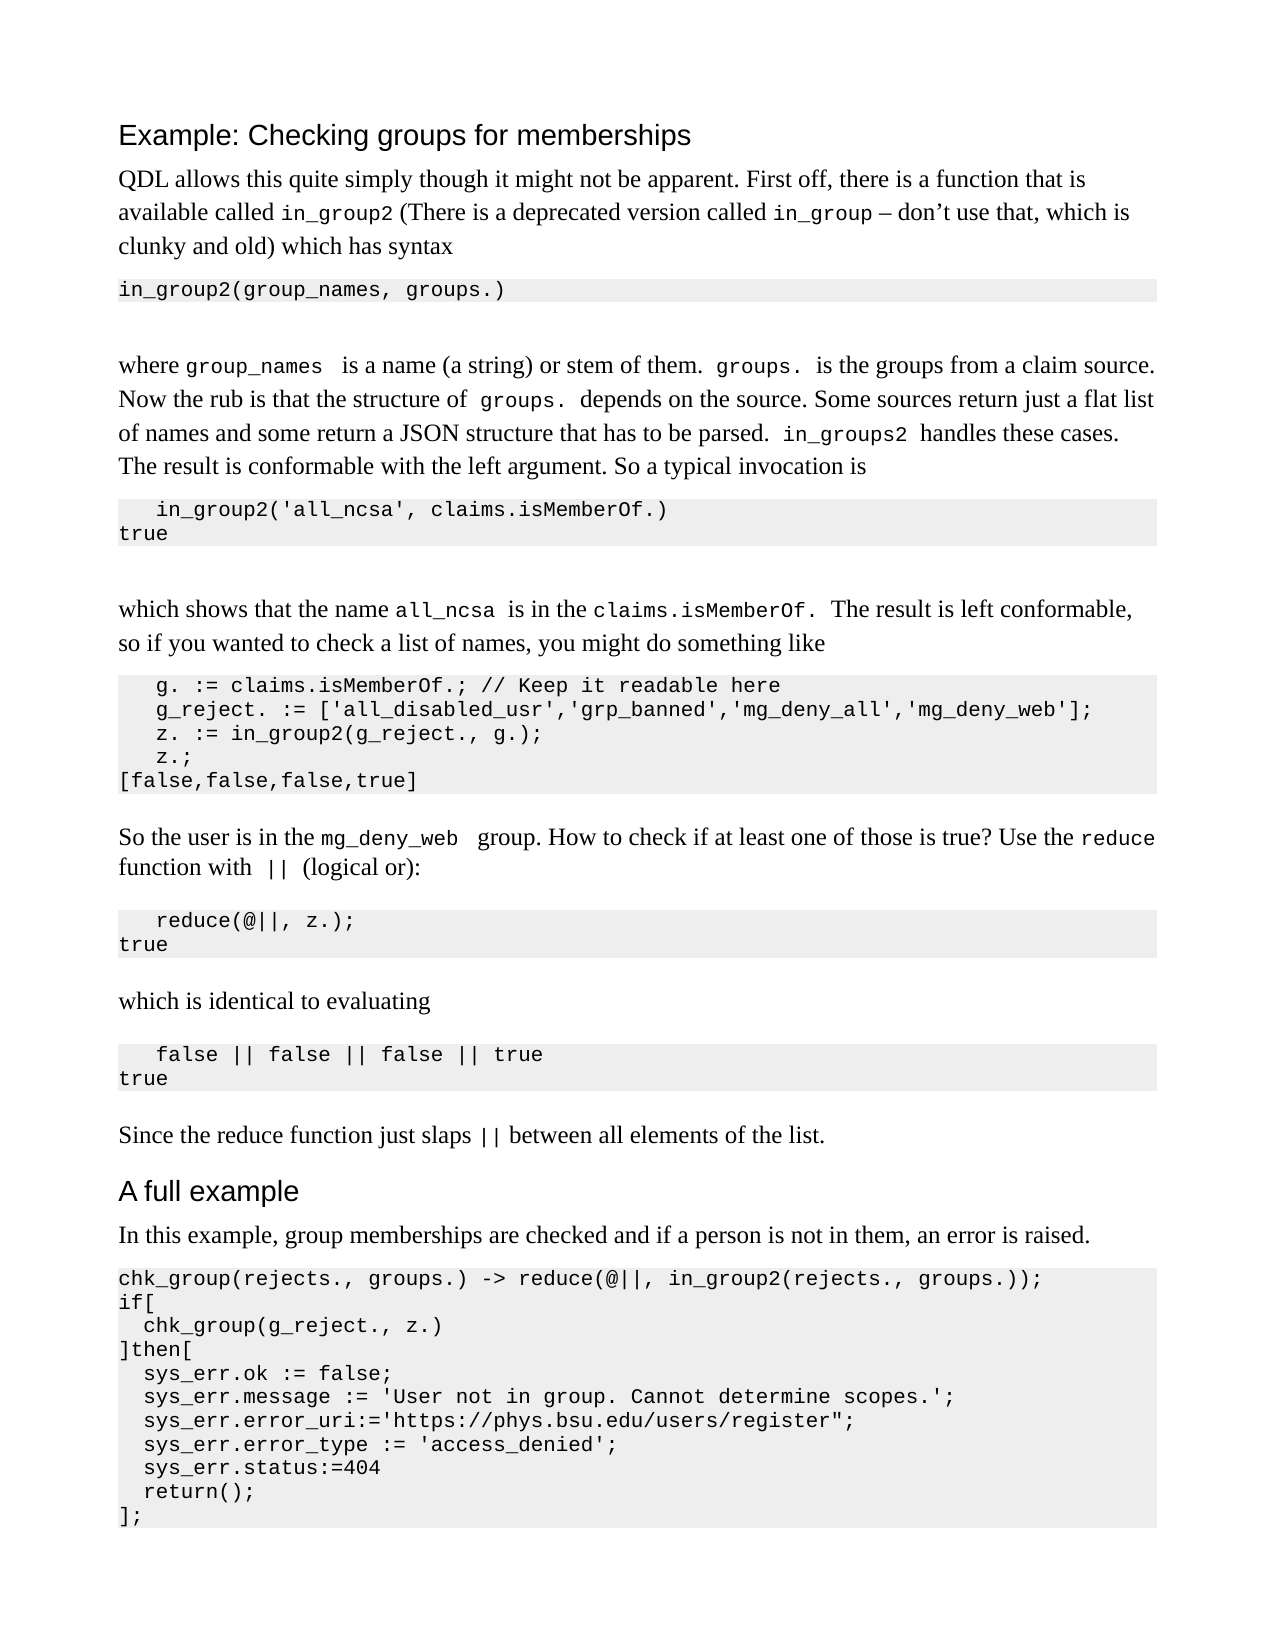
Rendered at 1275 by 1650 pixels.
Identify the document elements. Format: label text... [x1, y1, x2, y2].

text reduce(@||, z.); [118, 910, 1157, 934]
text So the user is in the mg_deny_web group. How to check if at least one of those is true? Use the reduce function with || (logical or): [118, 822, 1157, 882]
text in_group2('all_ncsa', claims.isMemberOf.) [118, 499, 1157, 523]
text In this example, group memberships are checked and if a person is not in them, an error is raised. [118, 1221, 1157, 1249]
text true [118, 523, 1157, 546]
text [false,false,false,true] [118, 770, 1157, 794]
text z.; [118, 746, 1157, 770]
text g. := claims.isMemberOf.; // Keep it readable here [118, 675, 1157, 699]
text true [118, 1067, 1157, 1091]
text Since the reduce function just slaps || between all elements of the list. [118, 1120, 1157, 1149]
text g_reject. := ['all_disabled_usr','grp_banned','mg_deny_all','mg_deny_web']; [118, 699, 1157, 723]
text chk_group(rejects., groups.) -> reduce(@||, in_group2(rejects., groups.)); [118, 1268, 1157, 1292]
text z. := in_group2(g_reject., g.); [118, 723, 1157, 746]
subtitle Example: Checking groups for memberships [118, 118, 1157, 152]
text false || false || false || true [118, 1044, 1157, 1067]
text which shows that the name all_ncsa is in the claims.isMemberOf. The result is left conformable, so if you wanted to check a list of names, you might do something like [118, 594, 1157, 657]
text which is identical to evaluating [118, 986, 1157, 1015]
text if[ chk_group(g_reject., z.) ]then[ sys_err.ok := false; sys_err.message := 'User not in group. Cannot determine scopes.'; sys_err.error_uri:='https://phys.bsu.edu/users/register"; sys_err.error_type := 'access_denied'; sys_err.status:=404 return(); ]; [118, 1292, 1157, 1528]
text in_group2(group_names, groups.) [118, 279, 1157, 302]
text QDL allows this quite simply though it might not be apparent. First off, there is a function that is available called in_group2 (There is a deprecated version called in_group – don’t use that, which is clunky and old) which has syntax [118, 164, 1157, 260]
subtitle A full example [118, 1174, 1157, 1208]
text true [118, 934, 1157, 958]
text where group_names is a name (a string) or stem of them. groups. is the groups from a claim source. Now the rub is that the structure of groups. depends on the source. Some sources return just a flat list of names and some return a JSON structure that has to be parsed. in_groups2 handles these cases. The result is conformable with the left argument. So a typical invocation is [118, 350, 1157, 480]
